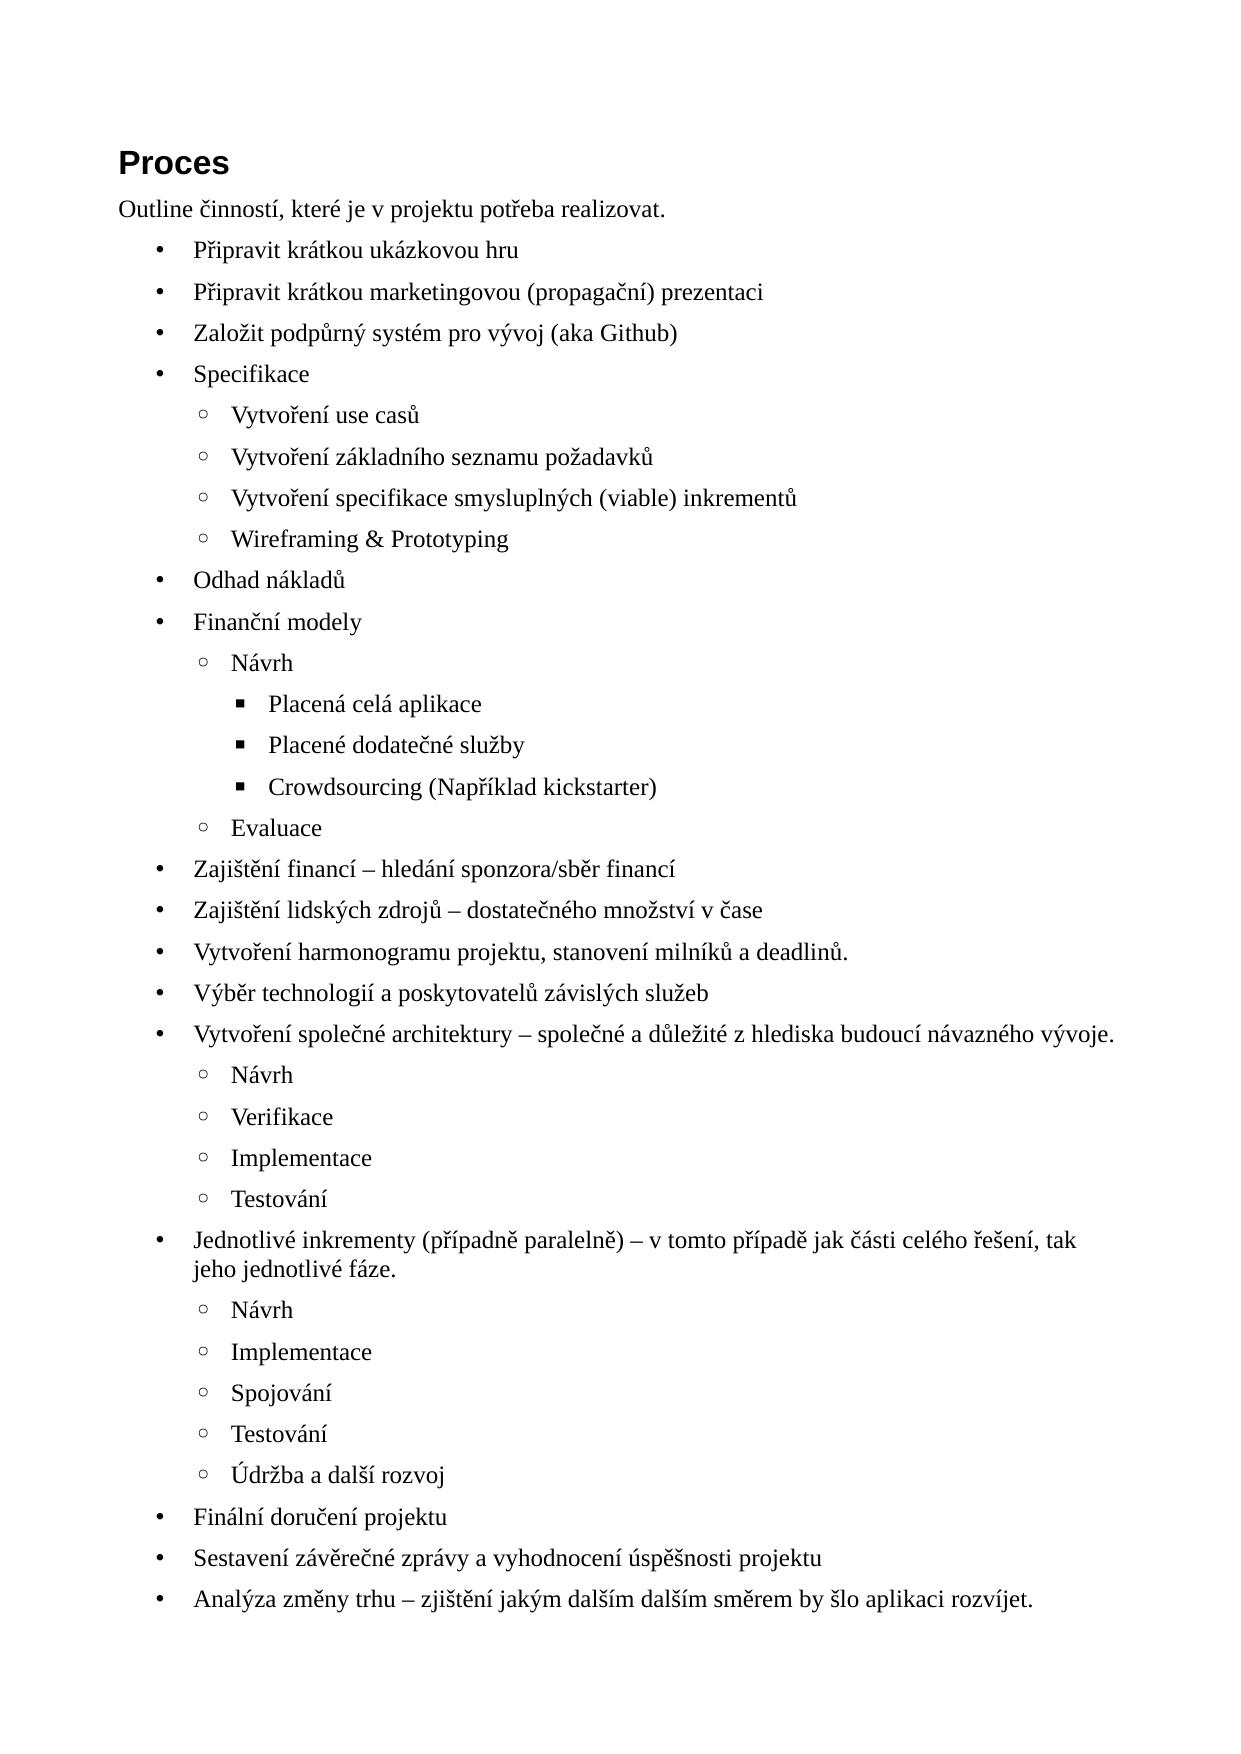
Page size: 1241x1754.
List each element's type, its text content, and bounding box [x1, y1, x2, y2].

list Připravit krátkou ukázkovou hru [156, 236, 1122, 264]
list Odhad nákladů [156, 566, 1122, 594]
list Výběr technologií a poskytovatelů závislých služeb [156, 978, 1122, 1007]
list Verifikace [193, 1102, 1122, 1131]
list Evaluace [193, 813, 1122, 842]
list Placené dodatečné služby [231, 731, 1122, 759]
list Vytvoření use casů [193, 401, 1122, 429]
text Outline činností, které je v projektu potřeba realizovat. [118, 194, 1122, 223]
list Vytvoření specifikace smysluplných (viable) inkrementů [193, 483, 1122, 512]
list Návrh [193, 1061, 1122, 1089]
subtitle Proces [118, 143, 1122, 182]
list Připravit krátkou marketingovou (propagační) prezentaci [156, 277, 1122, 306]
list Implementace [193, 1337, 1122, 1366]
list Založit podpůrný systém pro vývoj (aka Github) [156, 318, 1122, 347]
list Testování [193, 1419, 1122, 1448]
list Placená celá aplikace [231, 689, 1122, 718]
list Implementace [193, 1143, 1122, 1172]
list Spojování [193, 1378, 1122, 1407]
list Jednotlivé inkrementy (případně paralelně) – v tomto případě jak části celého řešení, tak jeho jednotlivé fáze. [156, 1226, 1122, 1283]
list Návrh [193, 1296, 1122, 1324]
list Finanční modely [156, 607, 1122, 636]
list Vytvoření společné architektury – společné a důležité z hlediska budoucí návazného vývoje. [156, 1019, 1122, 1048]
list Specifikace [156, 359, 1122, 388]
list Údržba a další rozvoj [193, 1461, 1122, 1489]
list Návrh [193, 648, 1122, 677]
list Sestavení závěrečné zprávy a vyhodnocení úspěšnosti projektu [156, 1543, 1122, 1572]
list Testování [193, 1184, 1122, 1213]
list Crowdsourcing (Například kickstarter) [231, 772, 1122, 801]
list Zajištění financí – hledání sponzora/sběr financí [156, 854, 1122, 883]
list Zajištění lidských zdrojů – dostatečného množství v čase [156, 896, 1122, 924]
list Finální doručení projektu [156, 1502, 1122, 1531]
list Vytvoření harmonogramu projektu, stanovení milníků a deadlinů. [156, 937, 1122, 966]
list Wireframing & Prototyping [193, 524, 1122, 553]
list Analýza změny trhu – zjištění jakým dalším dalším směrem by šlo aplikaci rozvíjet. [156, 1584, 1122, 1613]
list Vytvoření základního seznamu požadavků [193, 442, 1122, 471]
